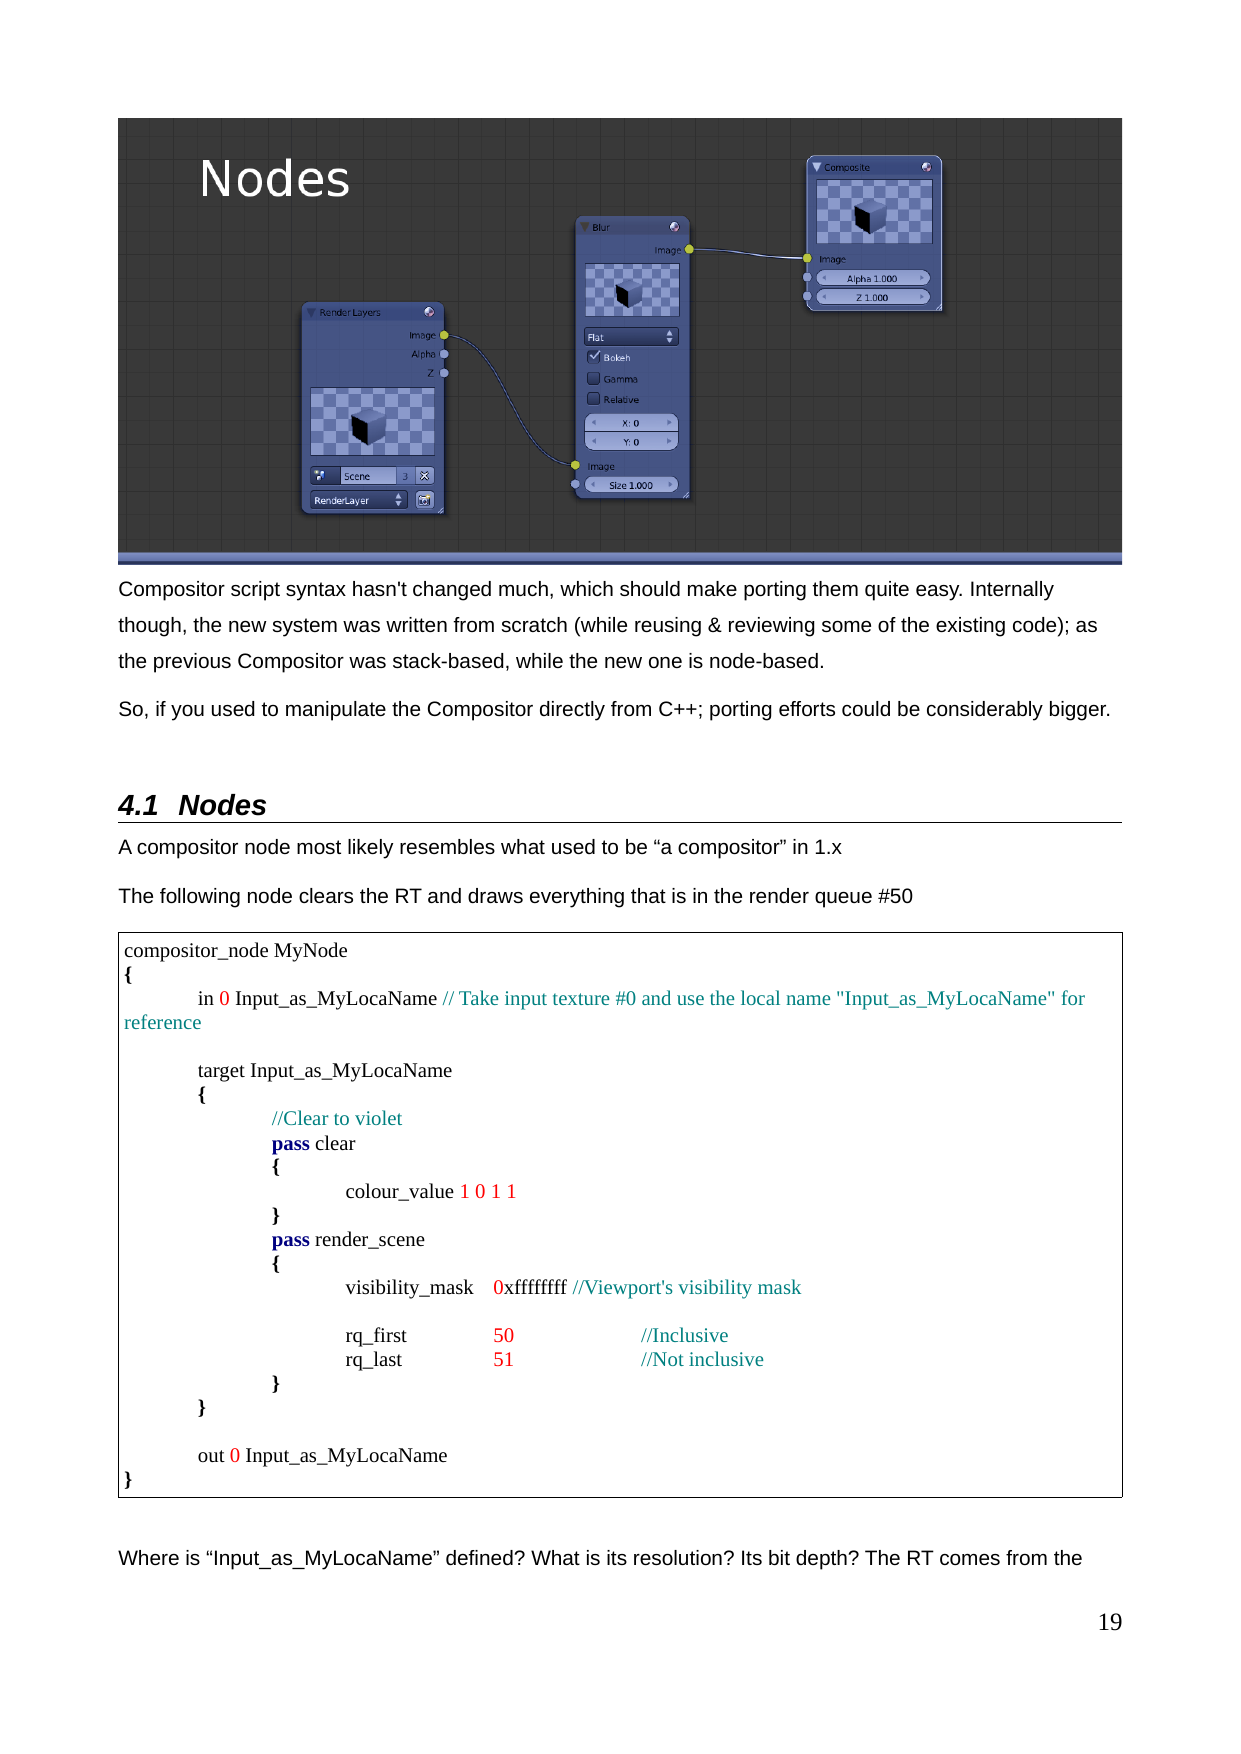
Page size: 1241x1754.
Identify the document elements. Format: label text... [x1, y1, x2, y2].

text The following node clears the RT and draws everything that is in the render queue #50 [118, 884, 1122, 908]
text Compositor script syntax hasn't changed much, which should make porting them quite easy. Internally though, the new system was written from scratch (while reusing & reviewing some of the existing code); as the previous Compositor was stack-based, while the new one is node-based. [118, 565, 1122, 673]
text A compositor node most likely resembles what used to be “a compositor” in 1.x [118, 835, 1122, 859]
text Where is “Input_as_MyLocaName” defined? What is its resolution? Its bit depth? The RT comes from the [118, 1546, 1122, 1569]
subtitle Nodes [118, 788, 1122, 822]
picture [118, 118, 1123, 565]
table_header compositor_node MyNode { in 0 Input_as_MyLocaName // Take input texture #0 and use the local name "Input_as_MyLocaName" for reference target Input_as_MyLocaName { //Clear to violet pass clear { colour_value 1 0 1 1 } pass render_scene { visibility_mask 0xffffffff //Viewport's visibility mask rq_first 50 //Inclusive rq_last 51 //Not inclusive } } out 0 Input_as_MyLocaName } [119, 933, 1122, 1497]
text So, if you used to manipulate the Compositor directly from C++; porting efforts could be considerably bigger. [118, 697, 1122, 721]
